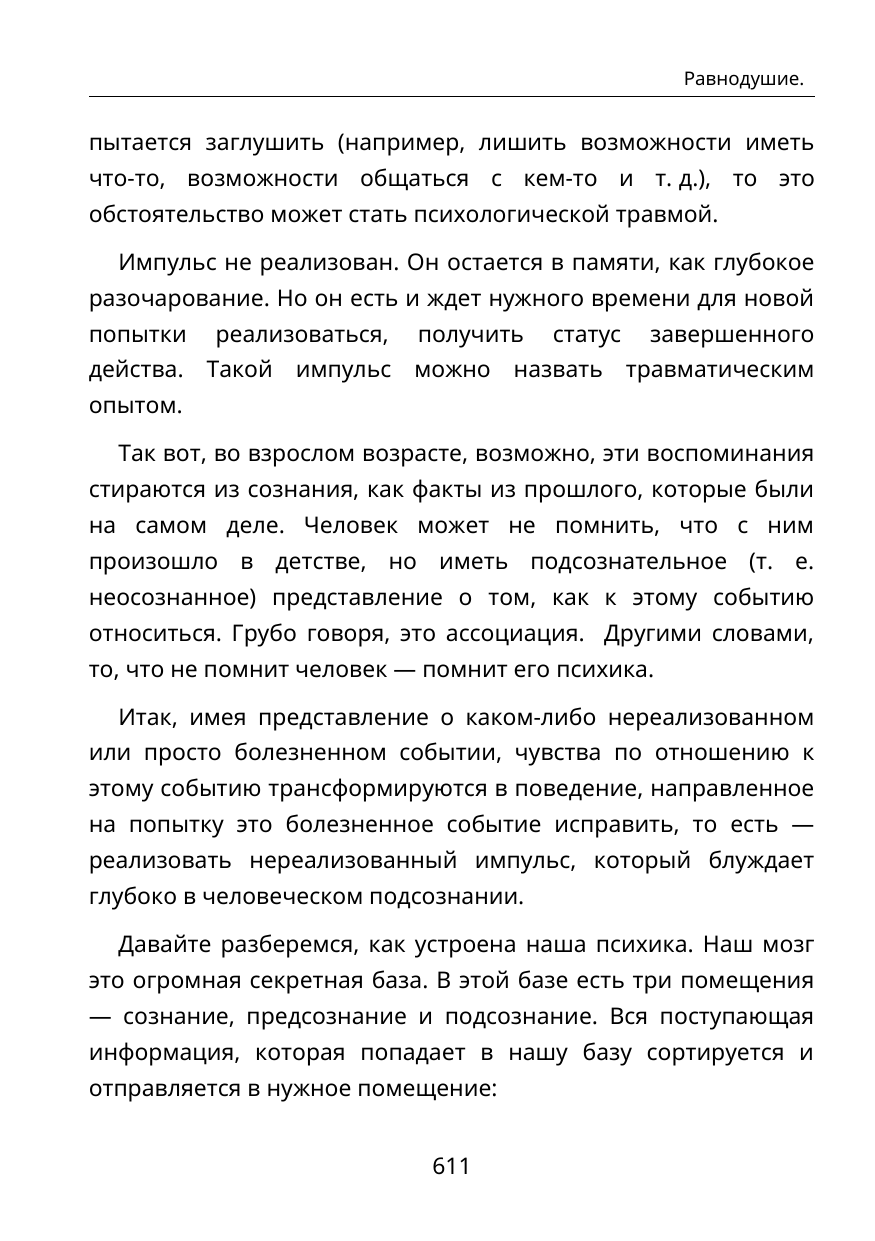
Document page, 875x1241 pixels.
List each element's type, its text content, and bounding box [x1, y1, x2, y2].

text Так вот, во взрослом возрасте, возможно, эти воспоминания стираются из сознания, как факты из прошлого, которые были на самом деле. Человек может не помнить, что с ним произошло в детстве, но иметь подсознательное (т. е. неосознанное) представление о том, как к этому событию относиться. Грубо говоря, это ассоциация. Другими словами, то, что не помнит человек — помнит его психика. [88, 437, 815, 684]
text Итак, имея представление о каком-либо нереализованном или просто болезненном событии, чувства по отношению к этому событию трансформируются в поведение, направленное на попытку это болезненное событие исправить, то есть — реализовать нереализованный импульс, который блуждает глубоко в человеческом подсознании. [88, 700, 815, 911]
text пытается заглушить (например, лишить возможности иметь что-то, возможности общаться с кем-то и т. д.), то это обстоятельство может стать психологической травмой. [88, 126, 815, 229]
text Давайте разберемся, как устроена наша психика. Наш мозг это огромная секретная база. В этой базе есть три помещения — сознание, предсознание и подсознание. Вся поступающая информация, которая попадает в нашу базу сортируется и отправляется в нужное помещение: [88, 928, 815, 1103]
text Импульс не реализован. Он остается в памяти, как глубокое разочарование. Но он есть и ждет нужного времени для новой попытки реализоваться, получить статус завершенного действа. Такой импульс можно назвать травматическим опытом. [88, 246, 815, 421]
